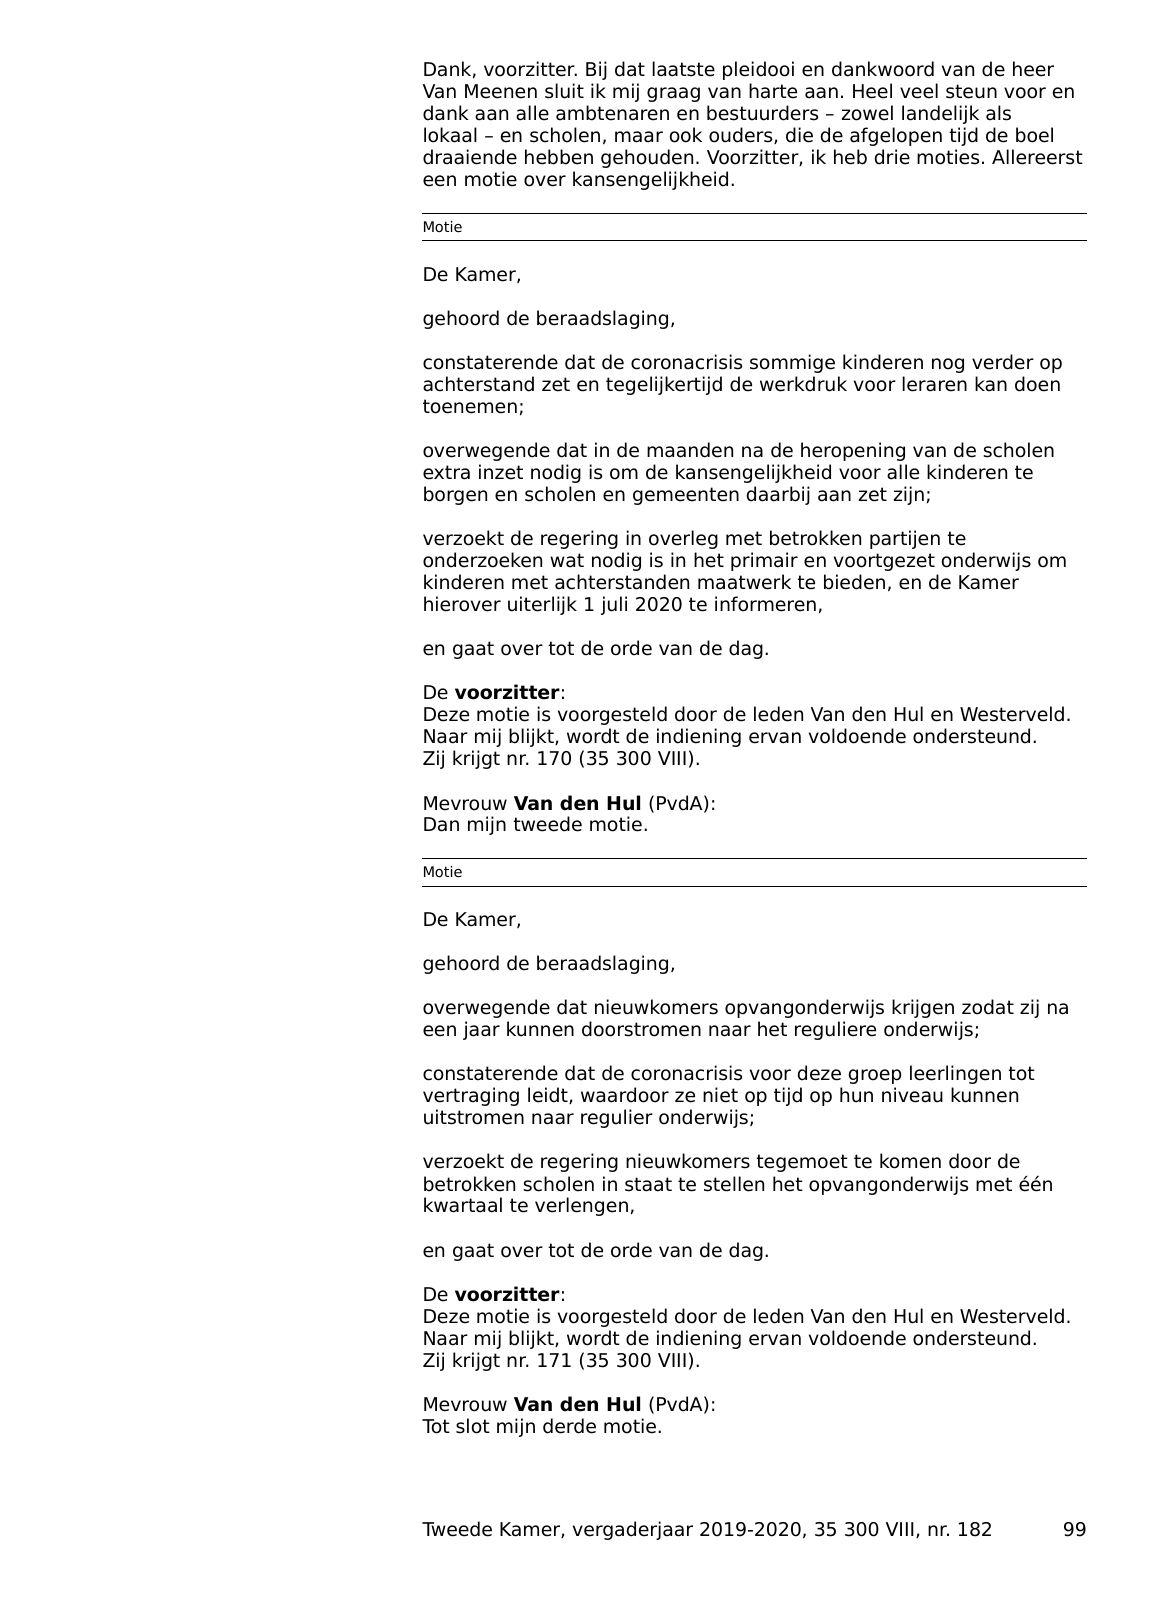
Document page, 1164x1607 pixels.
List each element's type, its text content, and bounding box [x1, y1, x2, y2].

text en gaat over tot de orde van de dag. [422, 638, 1087, 660]
text overwegende dat in de maanden na de heropening van de scholen extra inzet nodig is om de kansengelijkheid voor alle kinderen te borgen en scholen en gemeenten daarbij aan zet zijn; [422, 440, 1087, 506]
text Mevrouw Van den Hul (PvdA): [422, 1394, 1087, 1416]
text Tot slot mijn derde motie. [422, 1416, 1087, 1438]
text constaterende dat de coronacrisis voor deze groep leerlingen tot vertraging leidt, waardoor ze niet op tijd op hun niveau kunnen uitstromen naar regulier onderwijs; [422, 1063, 1087, 1129]
text Dan mijn tweede motie. [422, 814, 1087, 836]
text Deze motie is voorgesteld door de leden Van den Hul en Westerveld. Naar mij blijkt, wordt de indiening ervan voldoende ondersteund. [422, 704, 1087, 748]
text Zij krijgt nr. 170 (35 300 VIII). [422, 748, 1087, 770]
text De voorzitter: [422, 1284, 1087, 1306]
text overwegende dat nieuwkomers opvangonderwijs krijgen zodat zij na een jaar kunnen doorstromen naar het reguliere onderwijs; [422, 997, 1087, 1041]
text en gaat over tot de orde van de dag. [422, 1239, 1087, 1262]
text De Kamer, [422, 263, 1087, 285]
text verzoekt de regering nieuwkomers tegemoet te komen door de betrokken scholen in staat te stellen het opvangonderwijs met één kwartaal te verlengen, [422, 1151, 1087, 1217]
text De voorzitter: [422, 682, 1087, 704]
text gehoord de beraadslaging, [422, 308, 1087, 329]
text Zij krijgt nr. 171 (35 300 VIII). [422, 1350, 1087, 1372]
text gehoord de beraadslaging, [422, 953, 1087, 975]
table_header Motie [422, 859, 1087, 886]
text Deze motie is voorgesteld door de leden Van den Hul en Westerveld. Naar mij blijkt, wordt de indiening ervan voldoende ondersteund. [422, 1306, 1087, 1350]
text constaterende dat de coronacrisis sommige kinderen nog verder op achterstand zet en tegelijkertijd de werkdruk voor leraren kan doen toenemen; [422, 352, 1087, 418]
table_header Motie [422, 214, 1087, 240]
text De Kamer, [422, 909, 1087, 931]
text Dank, voorzitter. Bij dat laatste pleidooi en dankwoord van de heer Van Meenen sluit ik mij graag van harte aan. Heel veel steun voor en dank aan alle ambtenaren en bestuurders – zowel landelijk als lokaal – en scholen, maar ook ouders, die de afgelopen tijd de boel draaiende hebben gehouden. Voorzitter, ik heb drie moties. Allereerst een motie over kansengelijkheid. [422, 59, 1087, 191]
text verzoekt de regering in overleg met betrokken partijen te onderzoeken wat nodig is in het primair en voortgezet onderwijs om kinderen met achterstanden maatwerk te bieden, en de Kamer hierover uiterlijk 1 juli 2020 te informeren, [422, 528, 1087, 616]
text Mevrouw Van den Hul (PvdA): [422, 792, 1087, 814]
